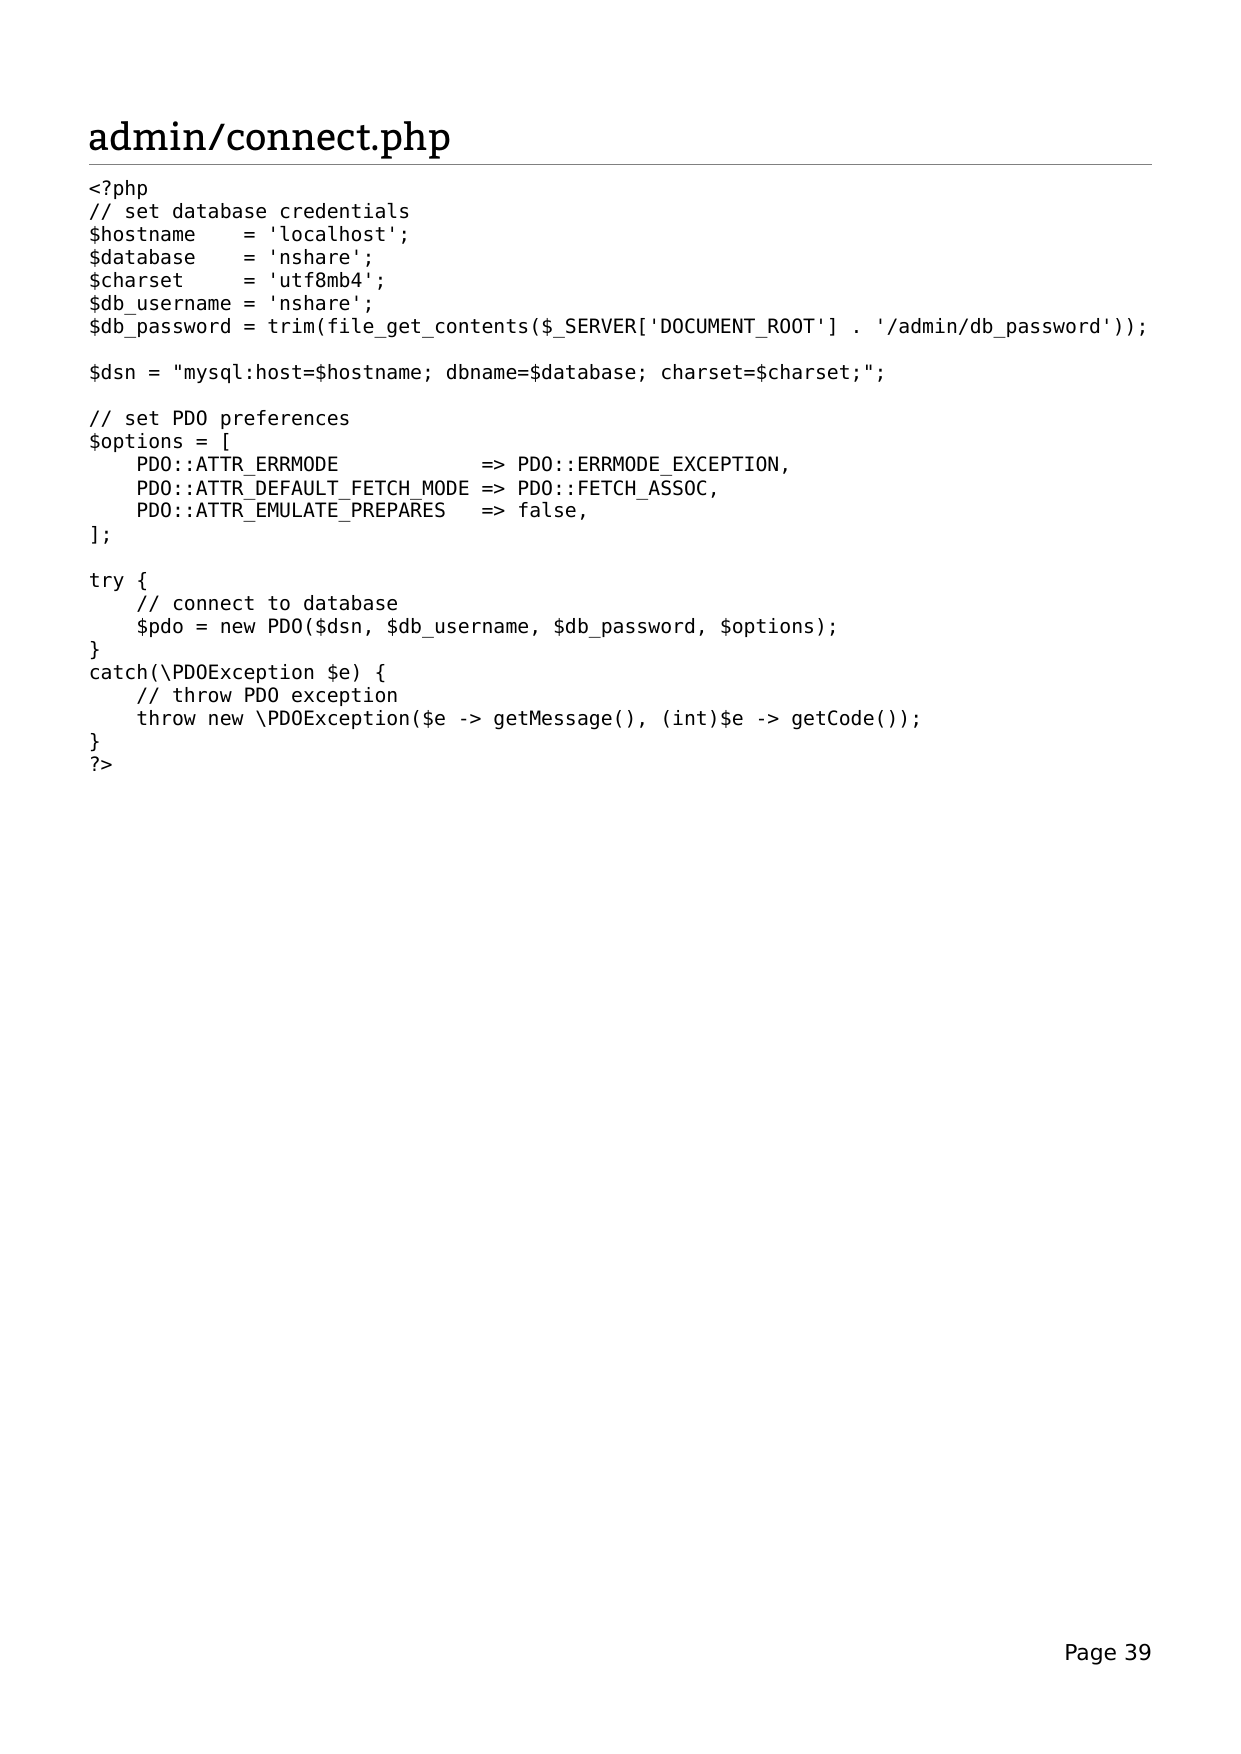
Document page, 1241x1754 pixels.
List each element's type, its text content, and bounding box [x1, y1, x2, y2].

text PDO::ATTR_DEFAULT_FETCH_MODE => PDO::FETCH_ASSOC, [88, 477, 1152, 499]
text throw new \PDOException($e -> getMessage(), (int)$e -> getCode()); [88, 707, 1152, 730]
text catch(\PDOException $e) { [88, 661, 1152, 684]
text $hostname = 'localhost'; [88, 223, 1152, 246]
text $db_username = 'nshare'; [88, 292, 1152, 315]
text $pdo = new PDO($dsn, $db_username, $db_password, $options); [88, 615, 1152, 638]
text // set database credentials [88, 200, 1152, 223]
text try { [88, 569, 1152, 592]
text PDO::ATTR_ERRMODE => PDO::ERRMODE_EXCEPTION, [88, 453, 1152, 477]
subtitle admin/connect.php [88, 113, 1152, 165]
text $options = [ [88, 431, 1152, 453]
text $database = 'nshare'; [88, 246, 1152, 269]
text PDO::ATTR_EMULATE_PREPARES => false, [88, 499, 1152, 523]
text $charset = 'utf8mb4'; [88, 269, 1152, 292]
text $dsn = "mysql:host=$hostname; dbname=$database; charset=$charset;"; [88, 361, 1152, 384]
text } [88, 638, 1152, 661]
text ?> [88, 753, 1152, 776]
text } [88, 730, 1152, 753]
text // throw PDO exception [88, 684, 1152, 707]
text <?php [88, 177, 1152, 200]
text ]; [88, 523, 1152, 546]
text // connect to database [88, 592, 1152, 615]
text $db_password = trim(file_get_contents($_SERVER['DOCUMENT_ROOT'] . '/admin/db_password')); [88, 315, 1152, 338]
text // set PDO preferences [88, 407, 1152, 431]
